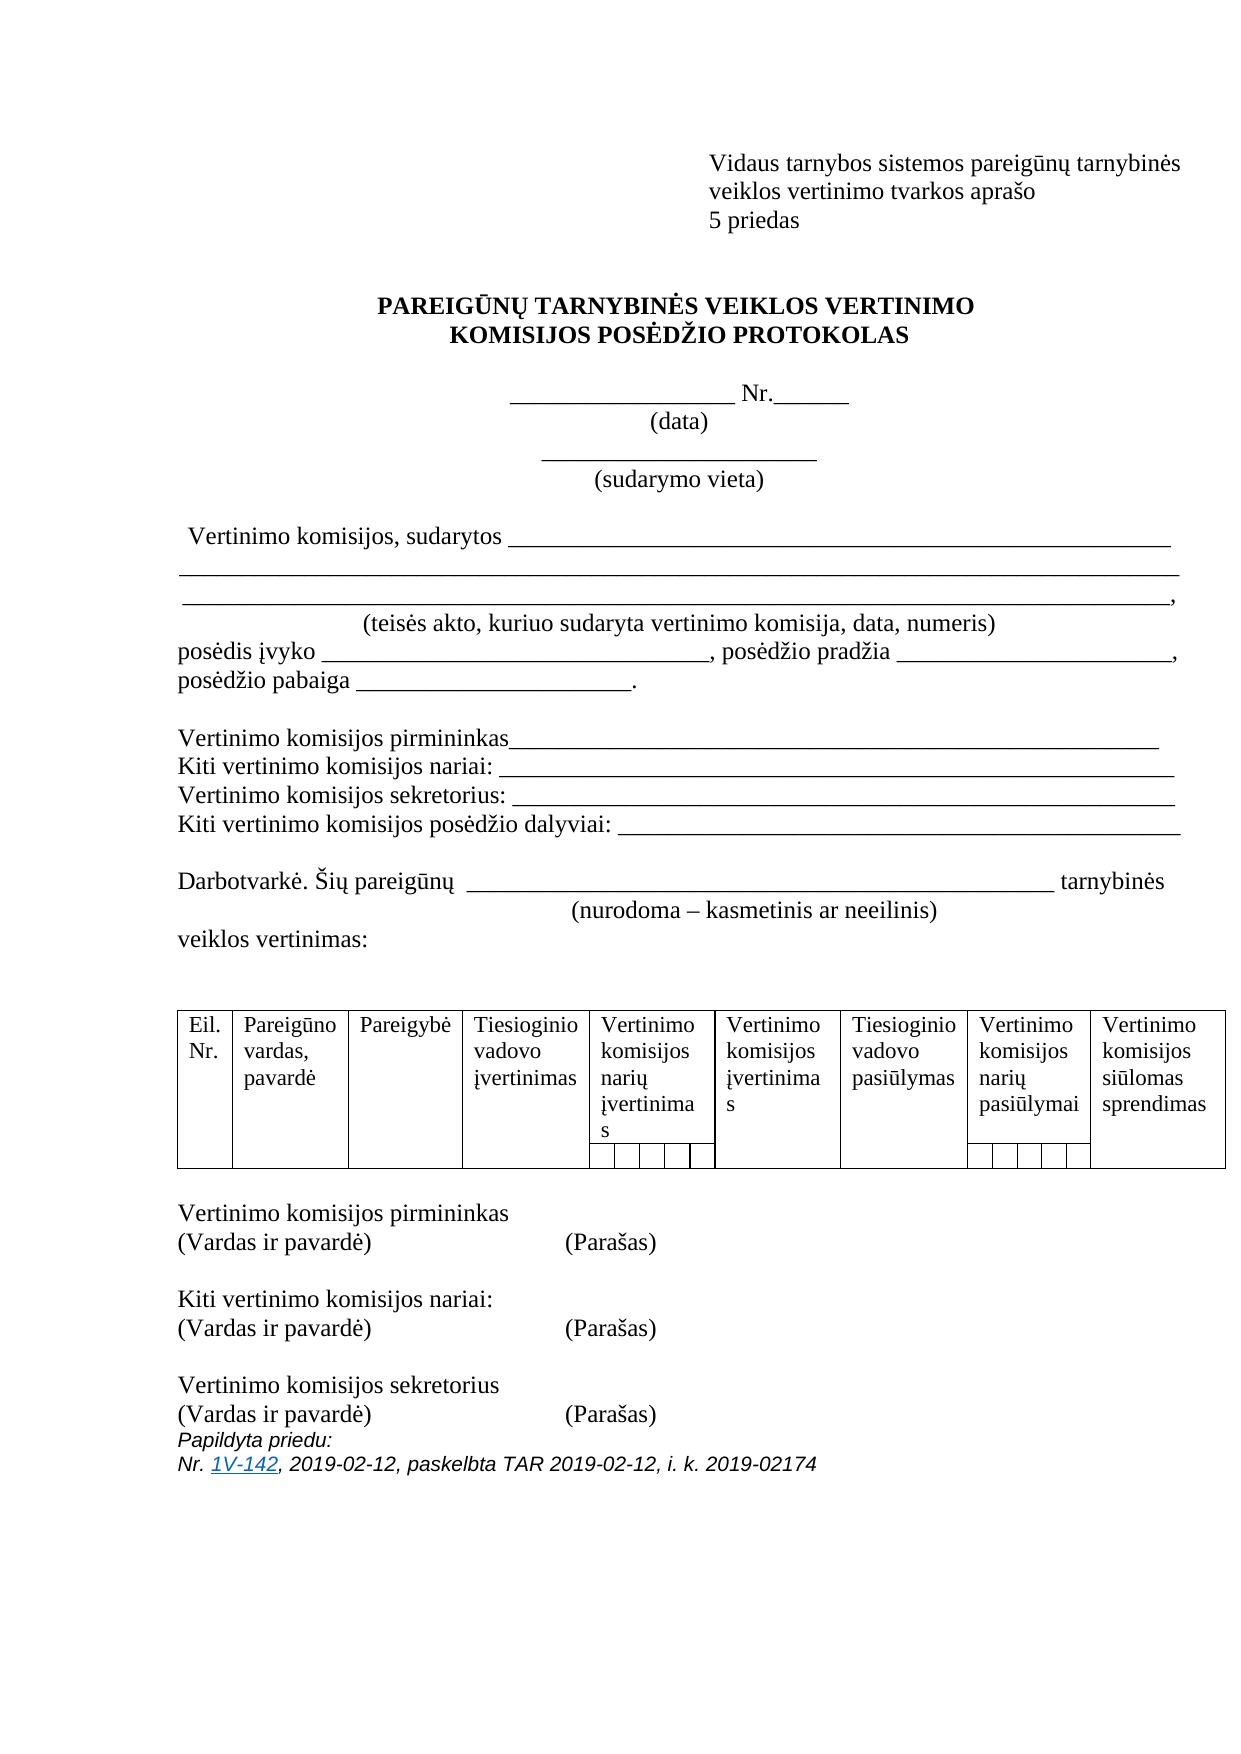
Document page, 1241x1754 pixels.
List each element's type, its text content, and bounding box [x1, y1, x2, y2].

text Papildyta priedu: [177, 1428, 1181, 1452]
text Vertinimo komisijos, sudarytos _____________________________________________________ [177, 521, 1181, 550]
text ________________________________________________________________________________ [177, 550, 1181, 579]
table_cell [1018, 1144, 1041, 1168]
text Vertinimo komisijos pirmininkas____________________________________________________ [177, 723, 1181, 751]
table_cell [665, 1144, 689, 1168]
text _______________________________________________________________________________, [177, 579, 1181, 608]
table_header Vertinimo komisijos narių pasiūlymai [968, 1011, 1090, 1143]
text __________________ Nr.______ [177, 378, 1181, 406]
text veiklos vertinimas: [177, 924, 1181, 953]
table_cell [590, 1144, 614, 1168]
table_cell [1067, 1144, 1090, 1168]
text Kiti vertinimo komisijos nariai: ______________________________________________________ [177, 751, 1181, 780]
text Vertinimo komisijos pirmininkas (Vardas ir pavardė) (Parašas) [177, 1198, 1181, 1255]
text Darbotvarkė. Šių pareigūnų _______________________________________________ tarnybinės [177, 866, 1181, 895]
table_cell [968, 1144, 992, 1168]
text Vertinimo komisijos sekretorius (Vardas ir pavardė) (Parašas) [177, 1370, 1181, 1428]
text Nr. 1V-142, 2019-02-12, paskelbta TAR 2019-02-12, i. k. 2019-02174 [177, 1452, 1181, 1476]
table_header Vertinimo komisijos siūlomas sprendimas [1091, 1011, 1225, 1168]
text (teisės akto, kuriuo sudaryta vertinimo komisija, data, numeris) [177, 608, 1181, 636]
table_header Eil. Nr. [178, 1011, 232, 1168]
text Kiti vertinimo komisijos nariai: (Vardas ir pavardė) (Parašas) [177, 1284, 1181, 1342]
text (data) [177, 406, 1181, 435]
table_header Tiesioginio vadovo įvertinimas [463, 1011, 589, 1168]
text veiklos vertinimo tvarkos aprašo [709, 176, 1181, 205]
text 5 priedas [709, 205, 1181, 234]
table_cell [993, 1144, 1017, 1168]
text Vidaus tarnybos sistemos pareigūnų tarnybinės [709, 148, 1181, 176]
text posėdžio pabaiga ______________________. [177, 665, 1181, 694]
table_cell [640, 1144, 664, 1168]
table_header Vertinimo komisijos narių įvertinimas [590, 1011, 714, 1143]
table_cell [615, 1144, 639, 1168]
text posėdis įvyko _______________________________, posėdžio pradžia ______________________, [177, 636, 1181, 665]
text ______________________ [177, 435, 1181, 464]
table_cell [1042, 1144, 1066, 1168]
text Kiti vertinimo komisijos posėdžio dalyviai: _____________________________________________ [177, 809, 1181, 838]
text (sudarymo vieta) [177, 464, 1181, 493]
table_cell [691, 1144, 714, 1168]
text PAREIGŪNŲ TARNYBINĖS VEIKLOS VERTINIMO [177, 291, 1181, 320]
table_header Pareigybė [349, 1011, 462, 1168]
table_header Pareigūno vardas, pavardė [233, 1011, 348, 1168]
text KOMISIJOS POSĖDŽIO PROTOKOLAS [177, 320, 1181, 349]
table_header Vertinimo komisijos įvertinimas [716, 1011, 840, 1168]
table_header Tiesioginio vadovo pasiūlymas [841, 1011, 967, 1168]
text Vertinimo komisijos sekretorius: _____________________________________________________ [177, 780, 1181, 809]
text (nurodoma – kasmetinis ar neeilinis) [177, 895, 1181, 924]
